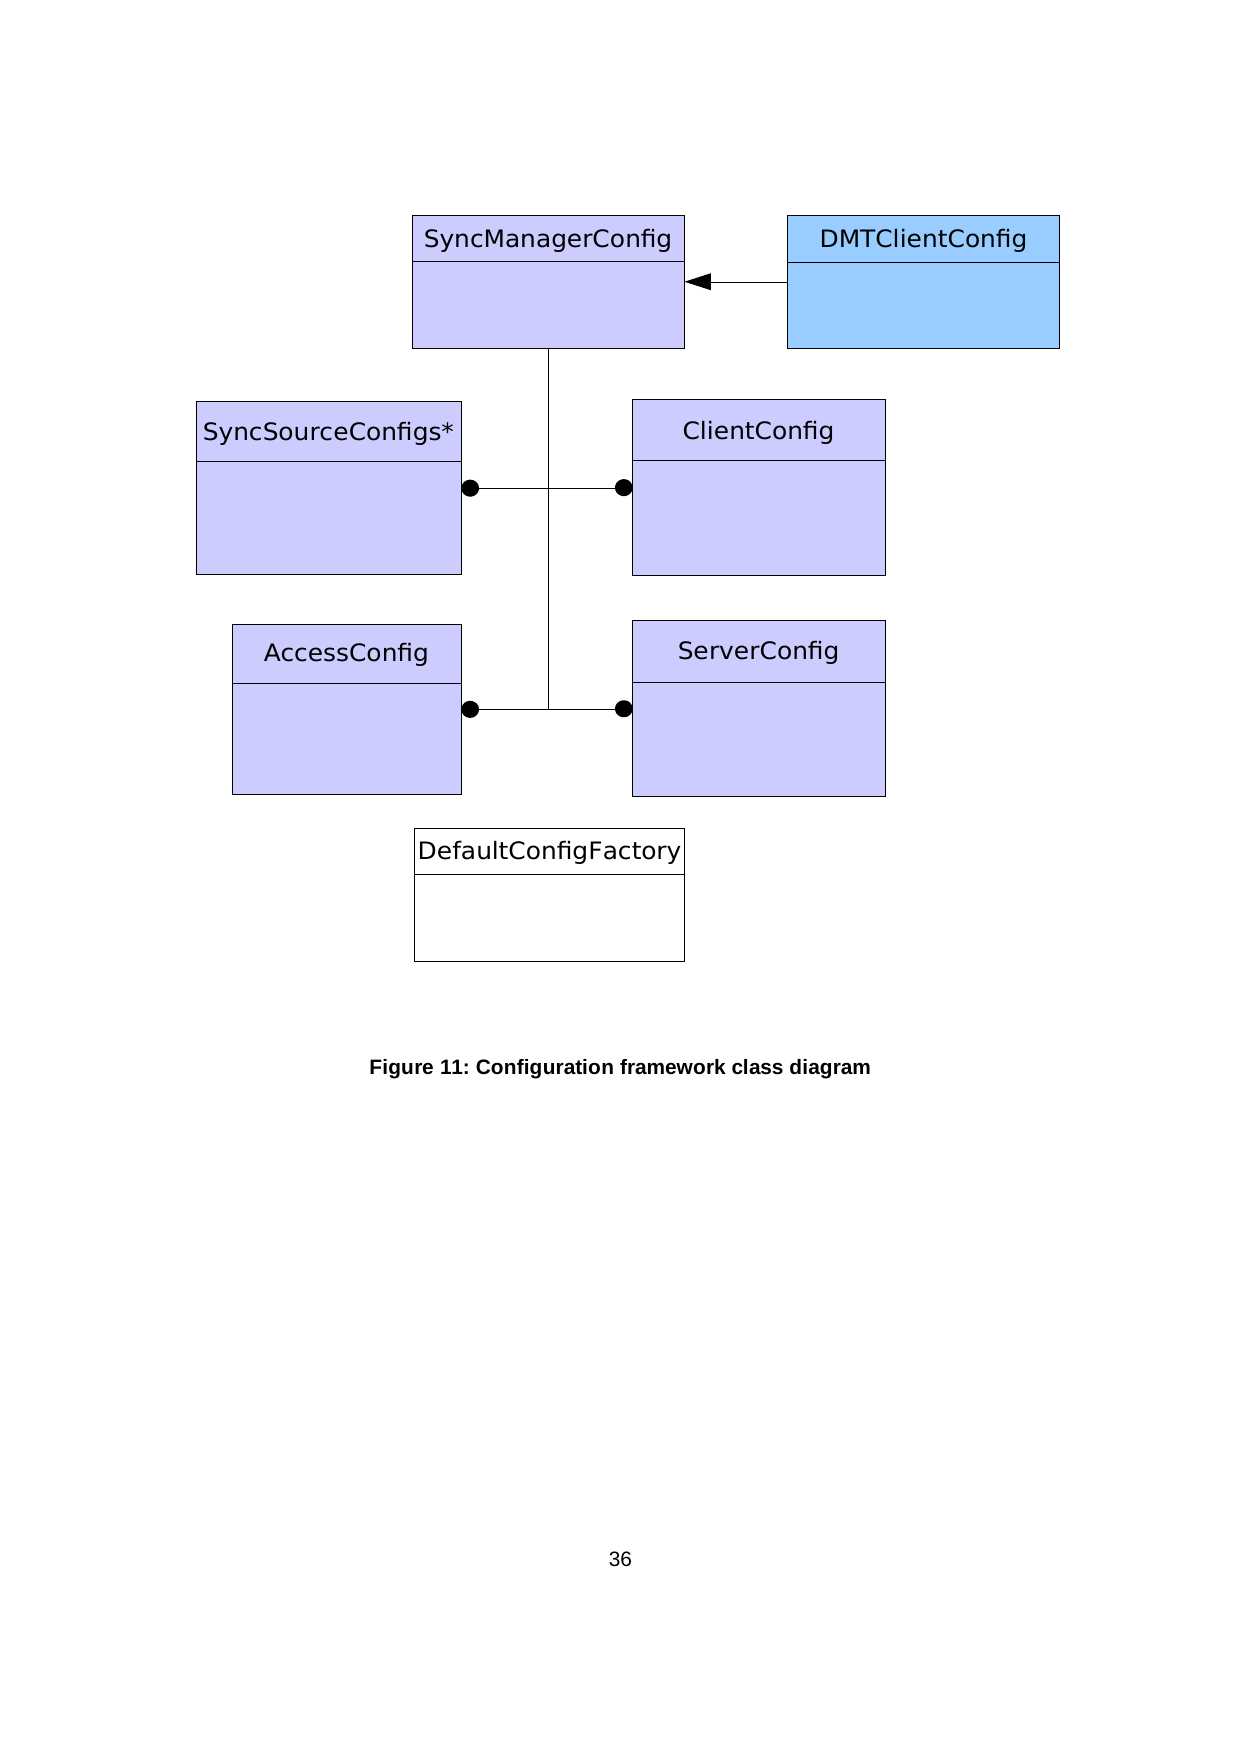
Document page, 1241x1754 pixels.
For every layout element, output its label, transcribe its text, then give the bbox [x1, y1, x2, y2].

text [179, 177, 1061, 202]
text Figure 11: Configuration framework class diagram [179, 202, 1061, 1079]
text [179, 1079, 1061, 1516]
